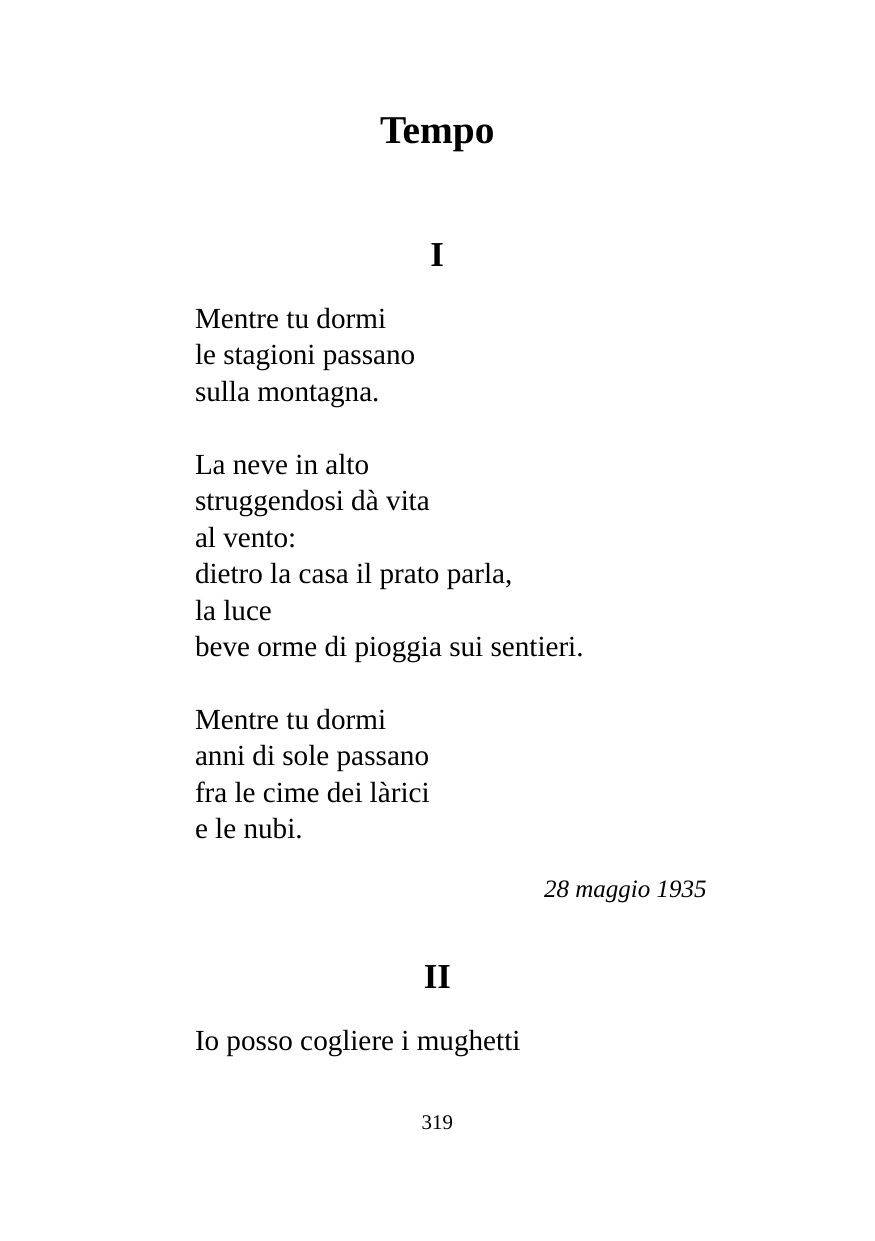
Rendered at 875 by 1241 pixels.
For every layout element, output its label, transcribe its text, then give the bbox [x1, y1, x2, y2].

text dietro la casa il prato parla, [195, 556, 768, 590]
subtitle Tempo [106, 106, 768, 152]
text fra le cime dei làrici [195, 775, 768, 808]
text e le nubi. [195, 811, 768, 845]
text beve orme di pioggia sui sentieri. [195, 629, 768, 663]
text La neve in alto [195, 447, 768, 480]
text Io posso cogliere i mughetti [195, 1023, 768, 1057]
text struggendosi dà vita [195, 483, 768, 517]
subtitle II [106, 956, 768, 997]
text Mentre tu dormi [195, 301, 768, 334]
text Mentre tu dormi [195, 702, 768, 736]
text sulla montagna. [195, 374, 768, 407]
text la luce [195, 593, 768, 626]
subtitle I [106, 234, 768, 274]
text le stagioni passano [195, 337, 768, 371]
text al vento: [195, 520, 768, 553]
text 28 maggio 1935 [106, 874, 709, 903]
text anni di sole passano [195, 738, 768, 772]
